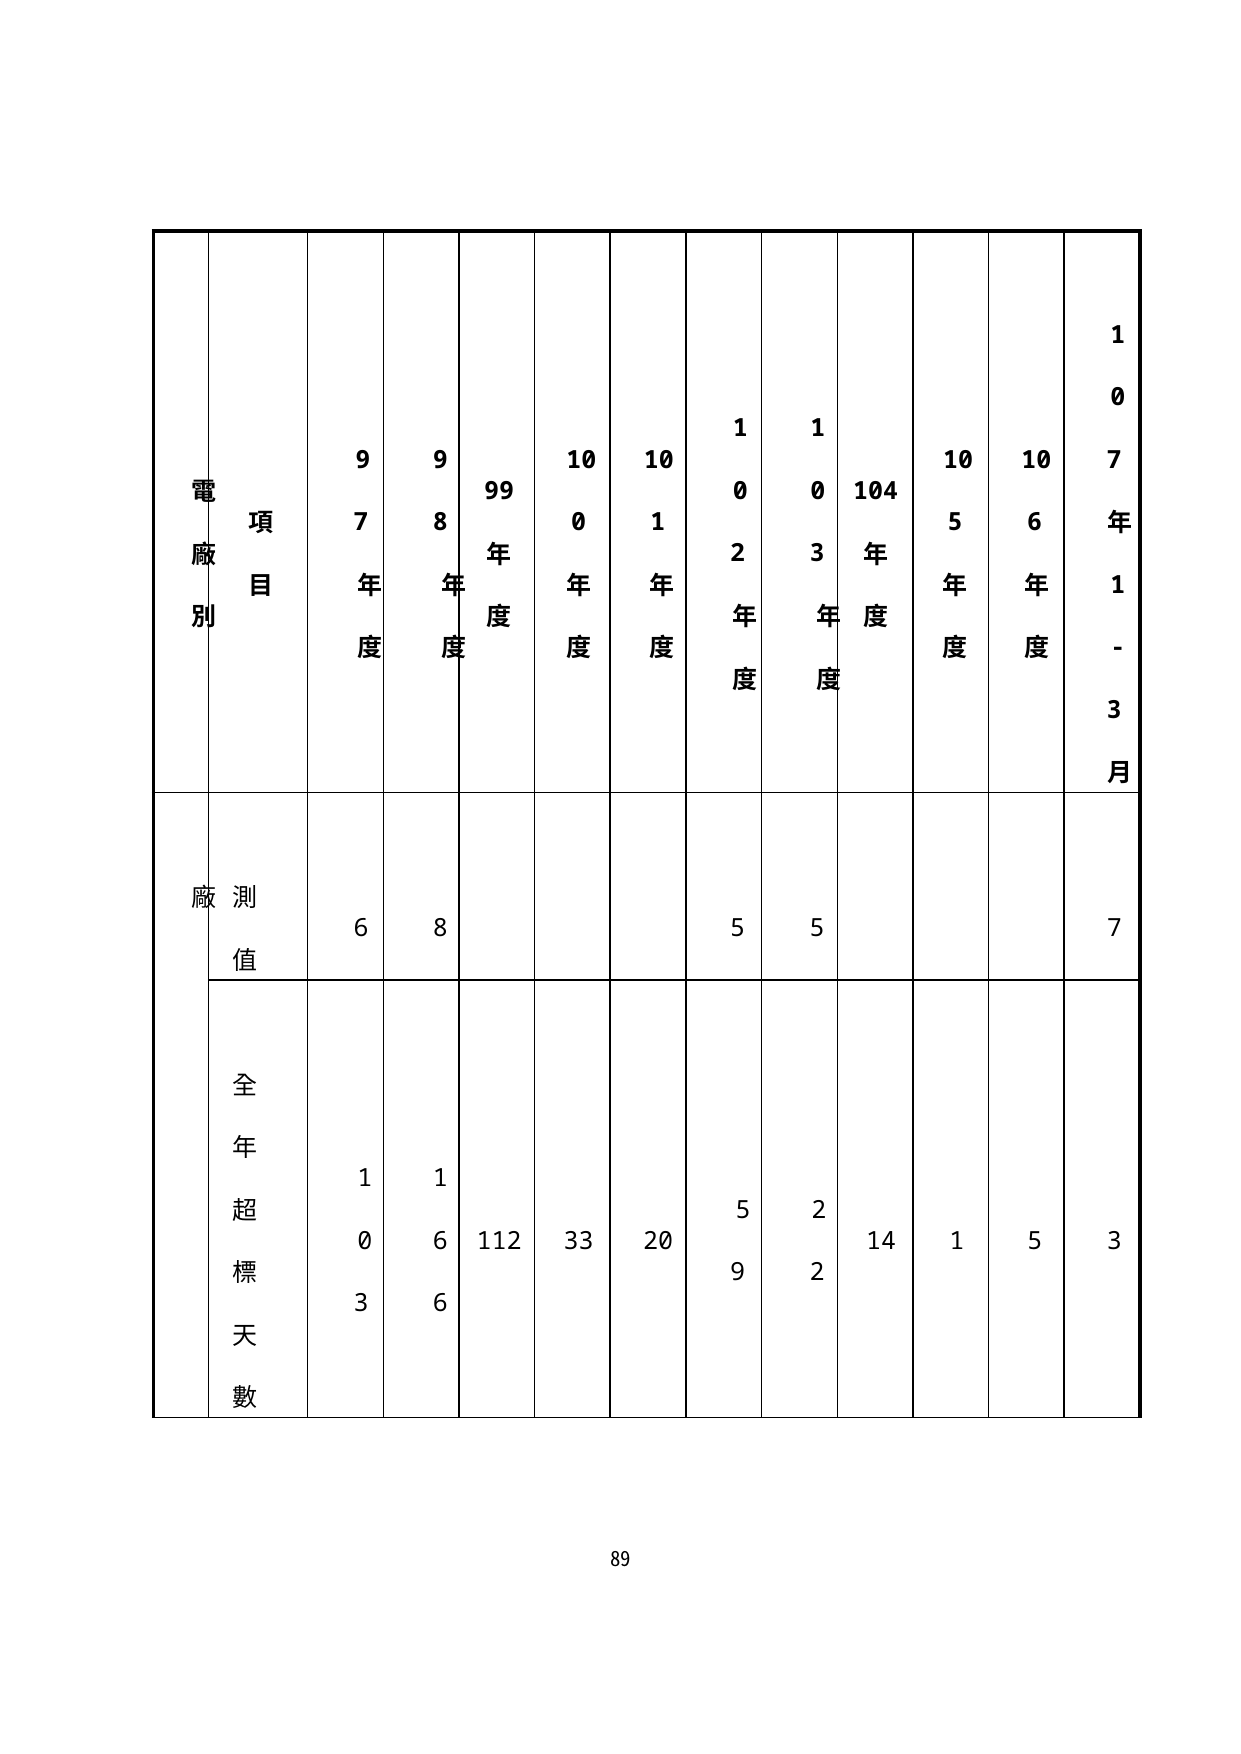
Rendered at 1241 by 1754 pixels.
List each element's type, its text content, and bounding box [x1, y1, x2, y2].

table_header 105年度 [914, 233, 988, 792]
table_cell [914, 793, 988, 979]
table_cell 8 [384, 793, 458, 979]
table_cell 7 [1065, 793, 1138, 979]
table_cell 59 [687, 981, 761, 1417]
table_cell 166 [384, 981, 458, 1417]
table_cell 3 [1065, 981, 1138, 1417]
table_header 107年1-3月 [1065, 233, 1138, 792]
table_cell 112 [460, 981, 534, 1417]
table_cell [535, 793, 609, 979]
table_cell 年度監測值 [209, 793, 307, 979]
table_cell 14 [838, 981, 912, 1417]
table_cell [460, 793, 534, 979]
table_cell 5 [762, 793, 837, 979]
table_header 100年度 [535, 233, 609, 792]
table_cell [989, 793, 1063, 979]
table_header 104年度 [838, 233, 912, 792]
table_header 項目 [209, 233, 307, 792]
table_cell 6 [308, 793, 383, 979]
table_cell 南部電廠 [155, 793, 208, 1417]
table_header 101年度 [611, 233, 685, 792]
table_cell 5 [687, 793, 761, 979]
table_cell 103 [308, 981, 383, 1417]
table_cell 5 [989, 981, 1063, 1417]
table_header 102年度 [687, 233, 761, 792]
table_header 106年度 [989, 233, 1063, 792]
table_header 電廠別 [155, 233, 208, 792]
table_cell 22 [762, 981, 837, 1417]
table_cell 20 [611, 981, 685, 1417]
table_cell [838, 793, 912, 979]
table_cell 33 [535, 981, 609, 1417]
table_header 99年度 [460, 233, 534, 792]
table_header 98年度 [384, 233, 458, 792]
table_cell 1 [914, 981, 988, 1417]
table_header 97年度 [308, 233, 383, 792]
table_cell [611, 793, 685, 979]
table_cell 全年超標天數 [209, 981, 307, 1417]
table_header 103年度 [762, 233, 837, 792]
